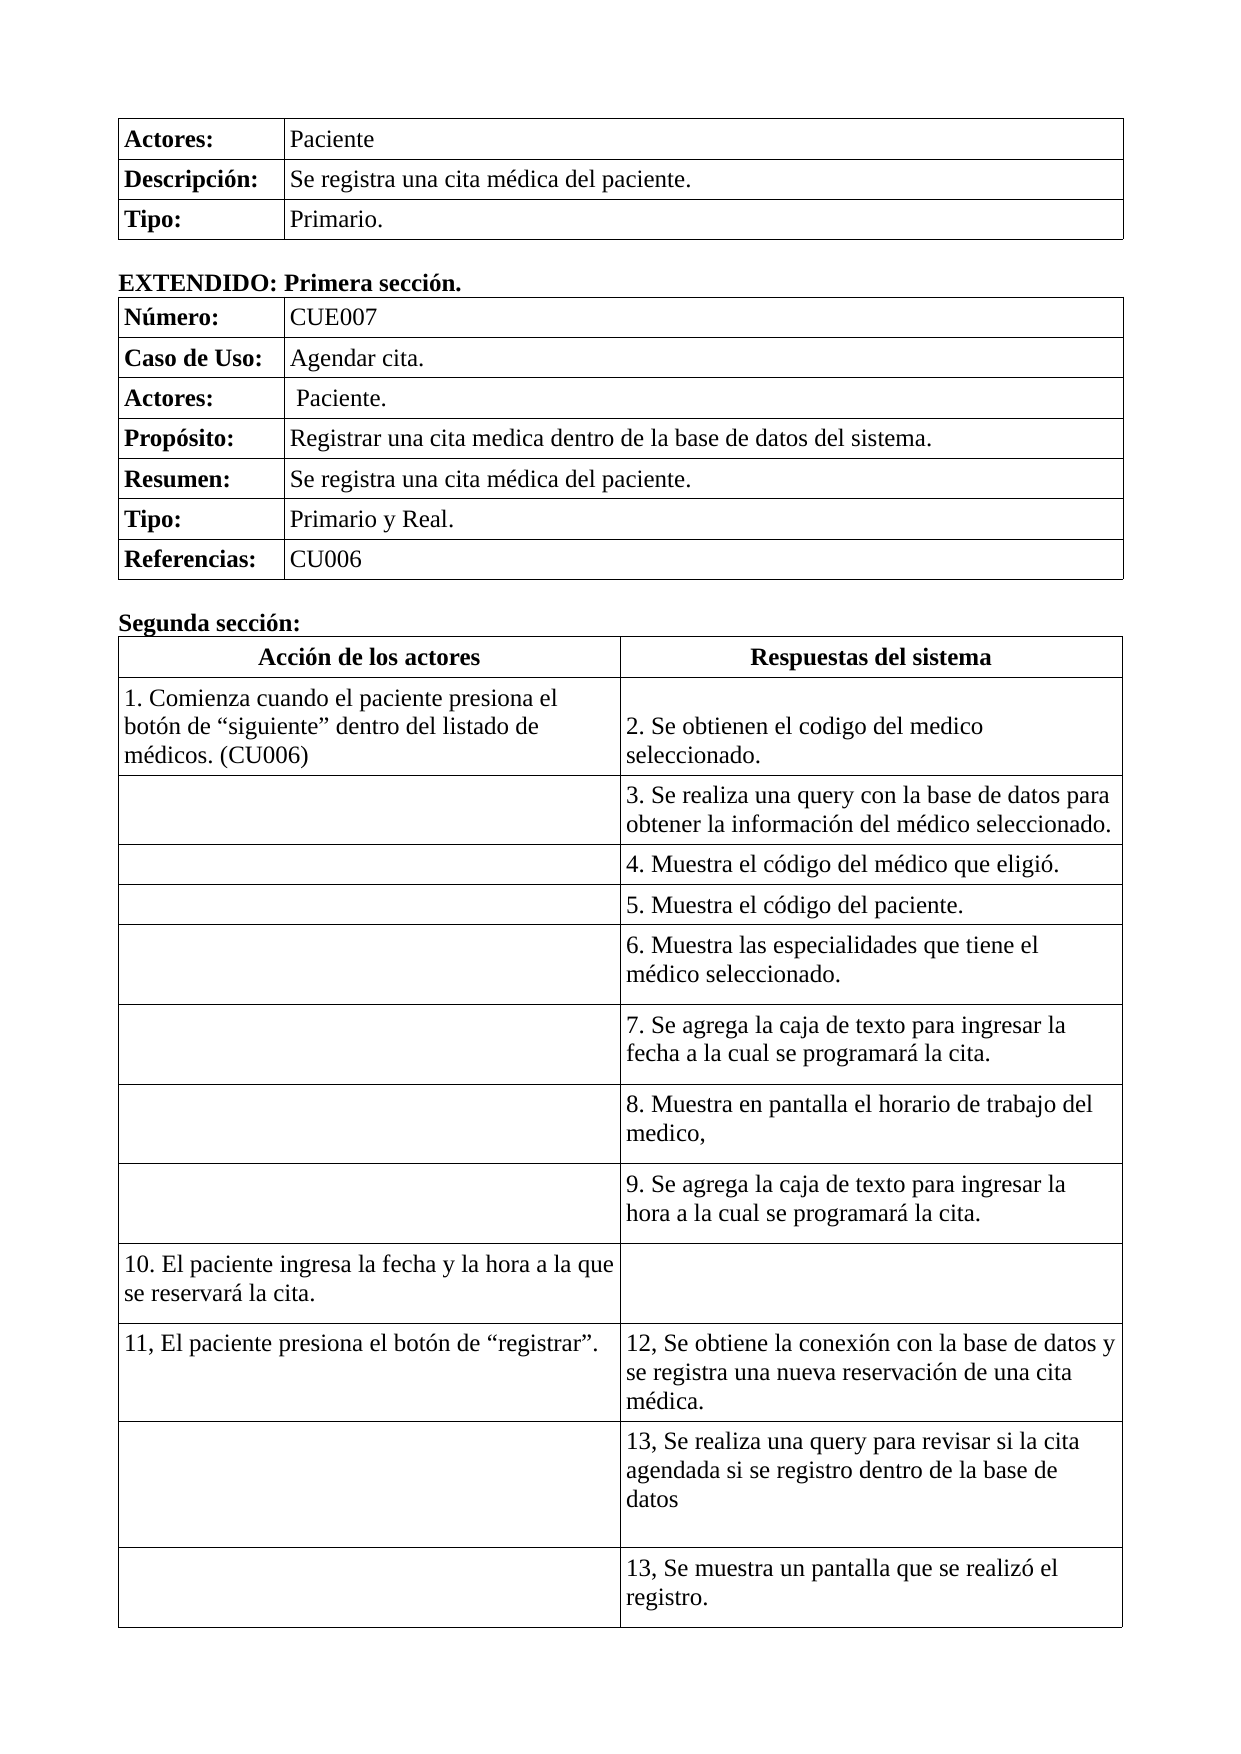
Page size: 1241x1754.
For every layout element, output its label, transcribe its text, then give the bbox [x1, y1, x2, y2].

table_cell 6. Muestra las especialidades que tiene el médico seleccionado. [621, 925, 1122, 1004]
table_cell 10. El paciente ingresa la fecha y la hora a la que se reservará la cita. [119, 1244, 620, 1323]
table_cell 1. Comienza cuando el paciente presiona el botón de “siguiente” dentro del listado de médicos. (CU006) [119, 678, 620, 774]
table_cell [119, 1548, 620, 1627]
text Segunda sección: [118, 608, 1122, 636]
table_cell Primario y Real. [285, 499, 1123, 538]
table_cell [119, 845, 620, 884]
table_header Respuestas del sistema [621, 637, 1122, 677]
table_cell [119, 925, 620, 1004]
table_cell 13, Se realiza una query para revisar si la cita agendada si se registro dentro de la base de datos [621, 1422, 1122, 1547]
table_cell Actores: [119, 119, 284, 158]
table_cell [119, 1005, 620, 1084]
table_cell 9. Se agrega la caja de texto para ingresar la hora a la cual se programará la cita. [621, 1164, 1122, 1243]
table_cell 4. Muestra el código del médico que eligió. [621, 845, 1122, 884]
table_cell Registrar una cita medica dentro de la base de datos del sistema. [285, 419, 1123, 458]
table_cell Descripción: [119, 160, 284, 199]
table_cell 13, Se muestra un pantalla que se realizó el registro. [621, 1548, 1122, 1627]
table_cell 5. Muestra el código del paciente. [621, 885, 1122, 924]
table_header CUE007 [285, 298, 1123, 337]
table_cell [119, 1164, 620, 1243]
table_cell Propósito: [119, 419, 284, 458]
table_cell [119, 1085, 620, 1163]
table_cell Paciente [285, 119, 1123, 158]
table_cell 8. Muestra en pantalla el horario de trabajo del medico, [621, 1085, 1122, 1163]
table_cell Caso de Uso: [119, 338, 284, 377]
table_cell 12, Se obtiene la conexión con la base de datos y se registra una nueva reservación de una cita médica. [621, 1324, 1122, 1421]
table_header Acción de los actores [119, 637, 620, 677]
table_cell Tipo: [119, 200, 284, 239]
text EXTENDIDO: Primera sección. [118, 268, 1122, 297]
table_cell 2. Se obtienen el codigo del medico seleccionado. [621, 678, 1122, 774]
table_cell Paciente. [285, 378, 1123, 418]
table_cell 3. Se realiza una query con la base de datos para obtener la información del médico seleccionado. [621, 776, 1122, 844]
table_cell Actores: [119, 378, 284, 418]
table_cell CU006 [285, 540, 1123, 579]
table_cell Resumen: [119, 459, 284, 498]
table_cell Agendar cita. [285, 338, 1123, 377]
table_cell [119, 776, 620, 844]
table_header Número: [119, 298, 284, 337]
table_cell 11, El paciente presiona el botón de “registrar”. [119, 1324, 620, 1421]
table_cell [119, 1422, 620, 1547]
table_cell Se registra una cita médica del paciente. [285, 160, 1123, 199]
table_cell Se registra una cita médica del paciente. [285, 459, 1123, 498]
table_cell Primario. [285, 200, 1123, 239]
table_cell Referencias: [119, 540, 284, 579]
table_cell Tipo: [119, 499, 284, 538]
table_cell [621, 1244, 1122, 1323]
table_cell 7. Se agrega la caja de texto para ingresar la fecha a la cual se programará la cita. [621, 1005, 1122, 1084]
table_cell [119, 885, 620, 924]
